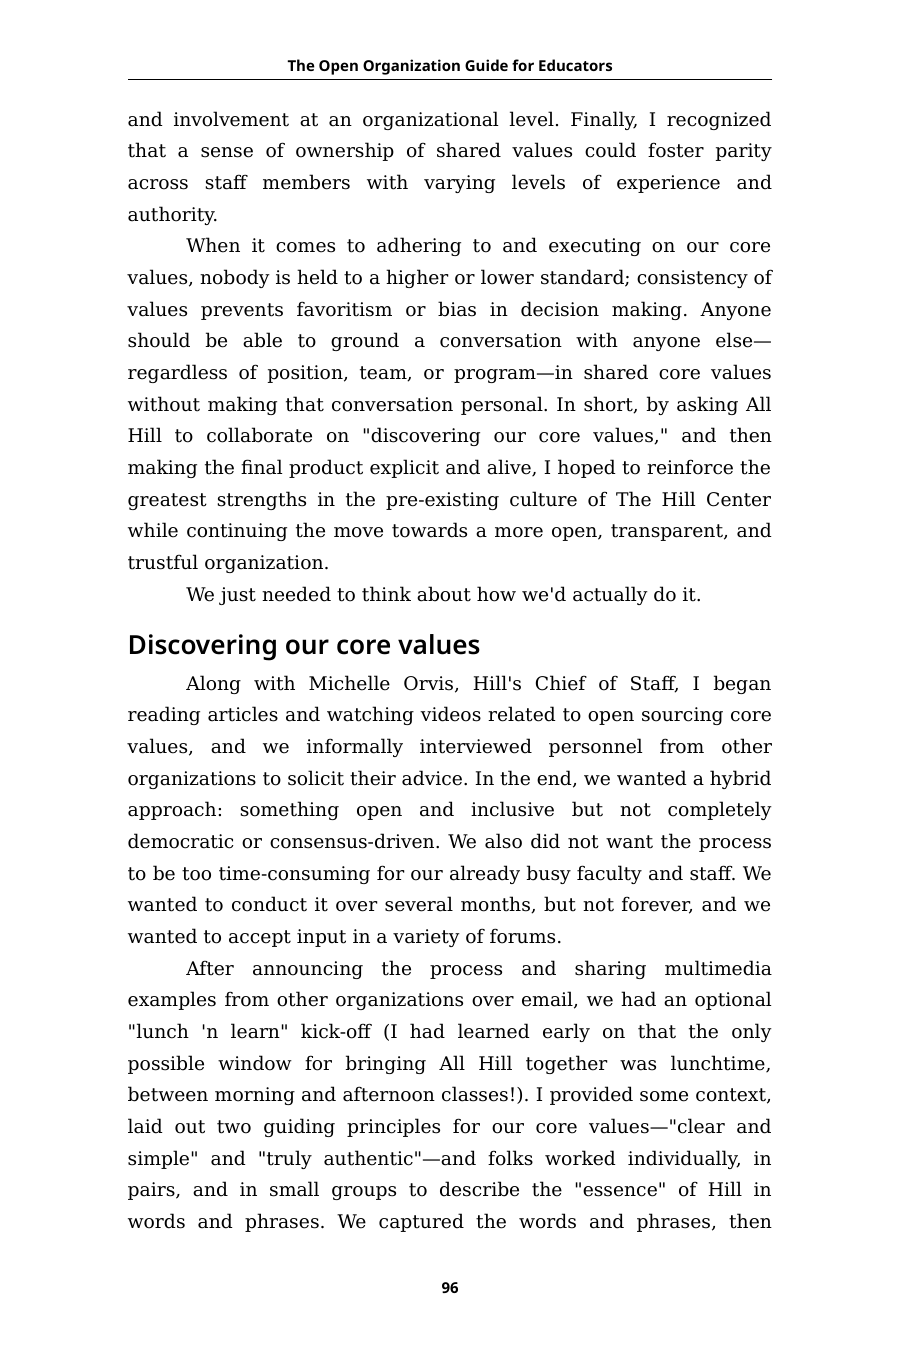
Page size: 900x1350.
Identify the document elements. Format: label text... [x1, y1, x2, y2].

text After announcing the process and sharing multimedia examples from other organizations over email, we had an optional "lunch 'n learn" kick-off (I had learned early on that the only possible window for bringing All Hill together was lunchtime, between morning and afternoon classes!). I provided some context, laid out two guiding principles for our core values—"clear and simple" and "truly authentic"—and folks worked individually, in pairs, and in small groups to describe the "essence" of Hill in words and phrases. We captured the words and phrases, then [127, 958, 772, 1233]
text and involvement at an organizational level. Finally, I recognized that a sense of ownership of shared values could foster parity across staff members with varying levels of experience and authority. [127, 109, 772, 226]
text We just needed to think about how we'd actually do it. [127, 584, 772, 606]
text Along with Michelle Orvis, Hill's Chief of Staff, I began reading articles and watching videos related to open sourcing core values, and we informally interviewed personnel from other organizations to solicit their advice. In the end, we wanted a hybrid approach: something open and inclusive but not completely democratic or consensus-driven. We also did not want the process to be too time-consuming for our already busy faculty and staff. We wanted to conduct it over several months, but not forever, and we wanted to accept input in a variety of forums. [127, 673, 772, 948]
subtitle Discovering our core values [127, 630, 772, 660]
text When it comes to adhering to and executing on our core values, nobody is held to a higher or lower standard; consistency of values prevents favoritism or bias in decision making. Anyone should be able to ground a conversation with anyone else—regardless of position, team, or program—in shared core values without making that conversation personal. In short, by asking All Hill to collaborate on "discovering our core values," and then making the final product explicit and alive, I hoped to reinforce the greatest strengths in the pre-existing culture of The Hill Center while continuing the move towards a more open, transparent, and trustful organization. [127, 235, 772, 574]
